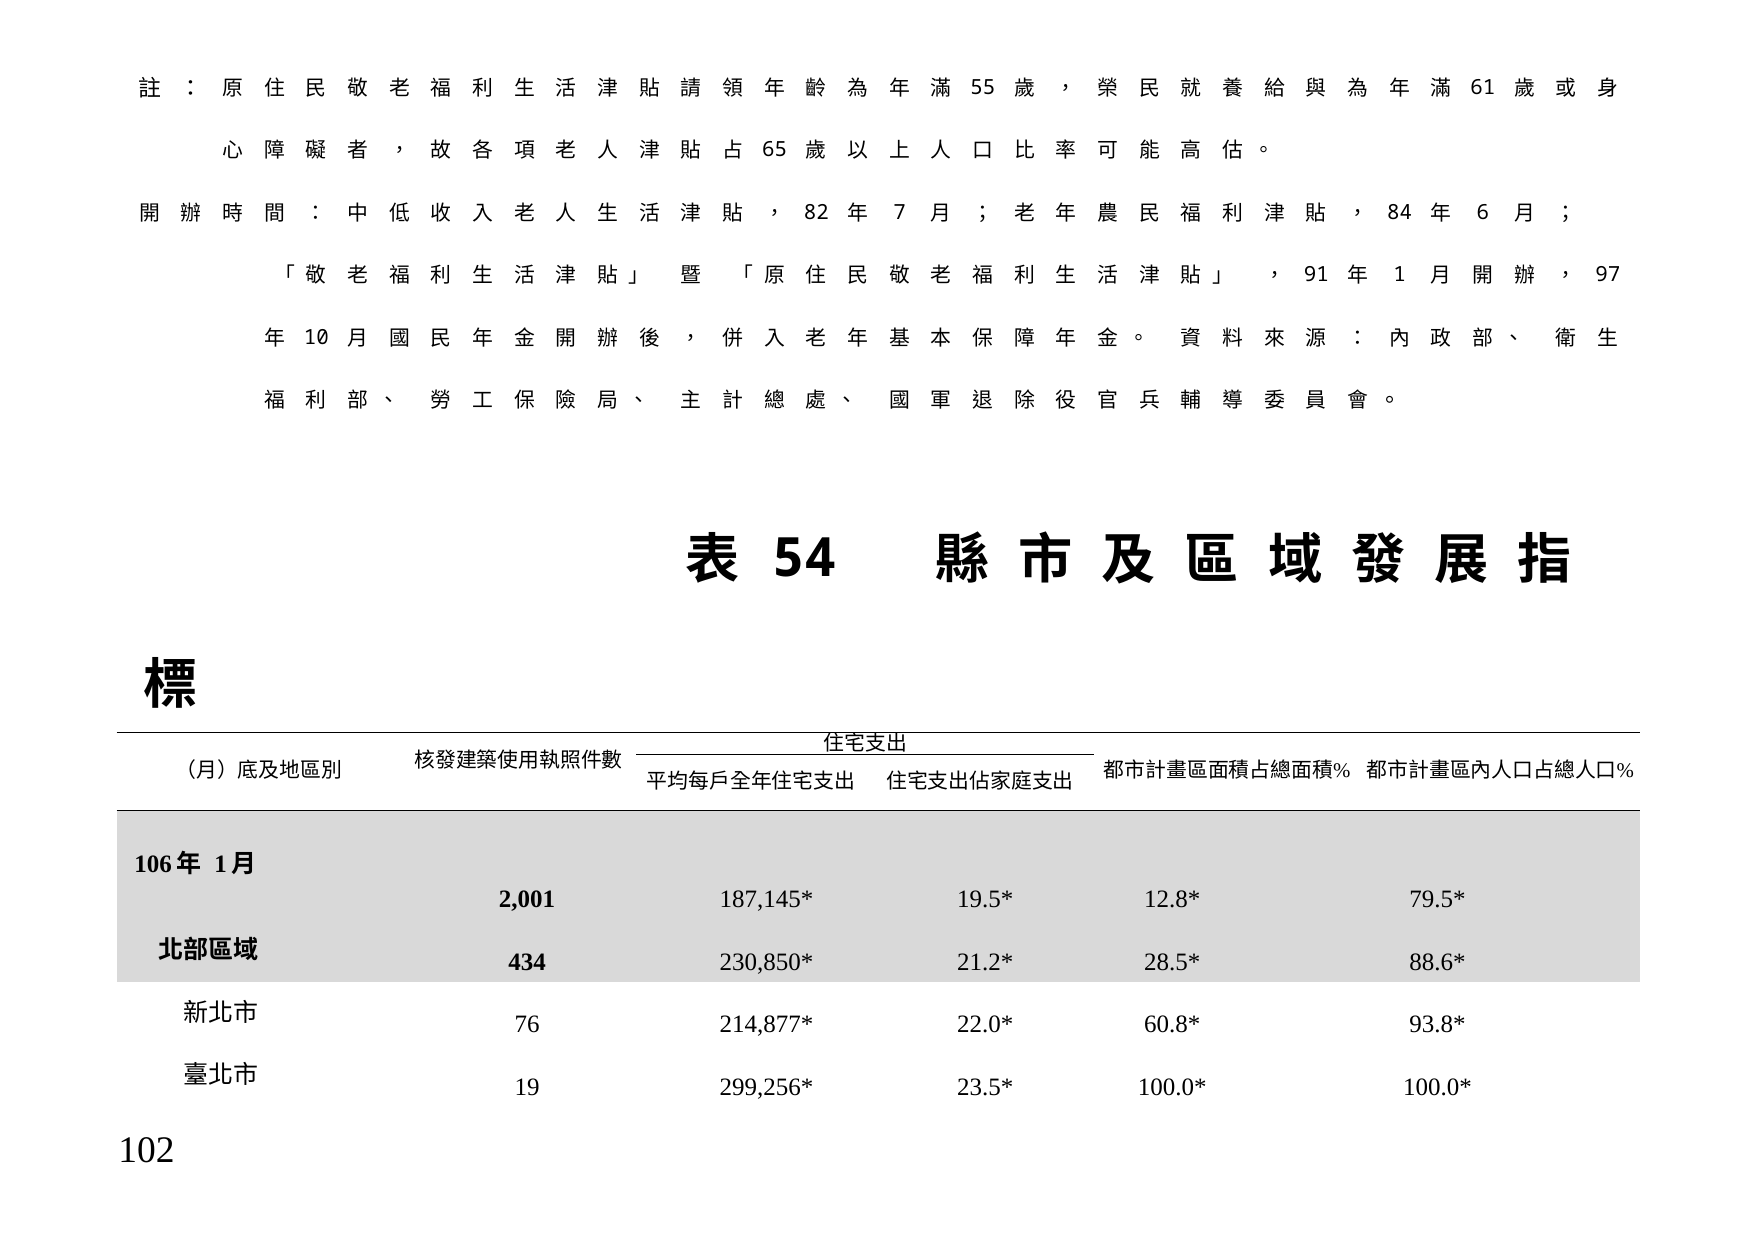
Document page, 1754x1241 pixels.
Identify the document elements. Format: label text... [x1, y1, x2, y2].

table_cell 平均每戶全年住宅支出 [636, 755, 865, 809]
table_cell 北部區域 [117, 920, 400, 982]
table_cell 187,145* [636, 811, 865, 920]
table_cell 434 [400, 920, 636, 982]
table_cell 22.0* [865, 982, 1094, 1045]
subtitle 表54 縣市及區域發展指標 [128, 482, 1628, 732]
table_cell 214,877* [636, 982, 865, 1045]
table_cell 106年 1月 [117, 811, 400, 920]
table_cell 230,850* [636, 920, 865, 982]
table_cell 28.5* [1094, 920, 1360, 982]
table_header 都市計畫區面積占總面積% [1094, 733, 1360, 809]
table_cell 100.0* [1360, 1045, 1640, 1107]
table_cell 12.8* [1094, 811, 1360, 920]
text 開辦時間：中低收入老人生活津貼，82年7月；老年農民福利津貼，84年6月；「敬老福利生活津貼」暨「原住民敬老福利生活津貼」，91年1月開辦，97年10月國民年金開辦後，併入老年基本保障年金。資料來源：內政部、衛生福利部、勞工保險局、主計總處、國軍退除役官兵輔導委員會。 [128, 170, 1628, 420]
table_cell 新北市 [117, 982, 400, 1045]
table_cell 93.8* [1360, 982, 1640, 1045]
table_cell 19.5* [865, 811, 1094, 920]
table_cell 19 [400, 1045, 636, 1107]
table_cell 79.5* [1360, 811, 1640, 920]
table_cell 88.6* [1360, 920, 1640, 982]
table_cell 住宅支出佔家庭支出 [865, 755, 1094, 809]
table_cell 23.5* [865, 1045, 1094, 1107]
table_header 核發建築使用執照件數 [400, 733, 636, 809]
table_cell 100.0* [1094, 1045, 1360, 1107]
table_cell 臺北市 [117, 1045, 400, 1107]
text 註：原住民敬老福利生活津貼請領年齡為年滿55歲，榮民就養給與為年滿61歲或身心障礙者，故各項老人津貼占65歲以上人口比率可能高估。 [128, 45, 1628, 170]
table_cell 2,001 [400, 811, 636, 920]
table_cell 299,256* [636, 1045, 865, 1107]
table_cell 21.2* [865, 920, 1094, 982]
table_cell 76 [400, 982, 636, 1045]
table_header 都市計畫區內人口占總人口% [1360, 733, 1640, 809]
table_header （月）底及地區別 [117, 733, 400, 809]
table_cell 60.8* [1094, 982, 1360, 1045]
table_header 住宅支出 [636, 733, 1094, 754]
